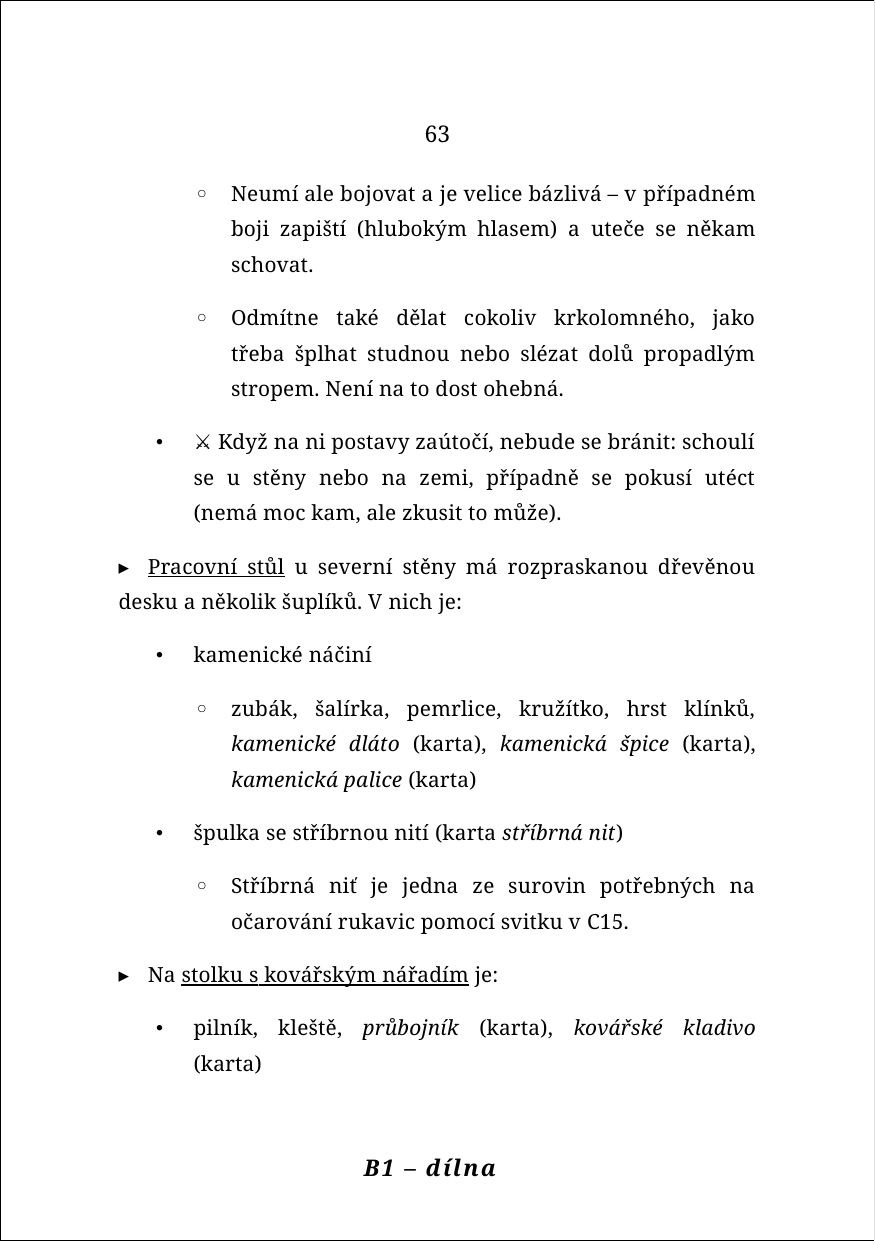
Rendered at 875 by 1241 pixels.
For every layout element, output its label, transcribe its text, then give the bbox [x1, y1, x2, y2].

text ▸ Pracovní stůl u⁠ severní stěny má rozpraskanou dřevěnou desku a⁠ několik šuplíků. V⁠ nich je: [118, 552, 756, 616]
list špulka se stříbrnou nití (karta stříbrná nit) [156, 818, 756, 846]
text ▸ Na stolku s⁠ kovářským nářadím je: [118, 960, 756, 988]
list Neumí ale bojovat a⁠ je velice bázlivá – v⁠ případném boji zapiští (hlubokým hlasem) a⁠ uteče se někam schovat. [193, 179, 756, 278]
list pilník, kleště, průbojník (karta), kovářské kladivo (karta) [156, 1013, 756, 1077]
list zubák, šalírka, pemrlice, kružítko, hrst klínků, kamenické dláto (karta), kamenická špice (karta), kamenická palice (karta) [193, 694, 756, 793]
list ⚔ Když na ni postavy zaútočí, nebude se bránit: schoulí se u⁠ stěny nebo na zemi, případně se pokusí utéct (nemá moc kam, ale zkusit to může). [156, 427, 756, 527]
list kamenické náčiní [156, 641, 756, 669]
list Odmítne také dělat cokoliv krkolomného, jako třeba šplhat studnou nebo slézat dolů propadlým stropem. Není na to dost ohebná. [193, 303, 756, 403]
list Stříbrná niť je jedna ze surovin potřebných na očarování rukavic pomocí svitku v⁠ C15. [193, 871, 756, 935]
